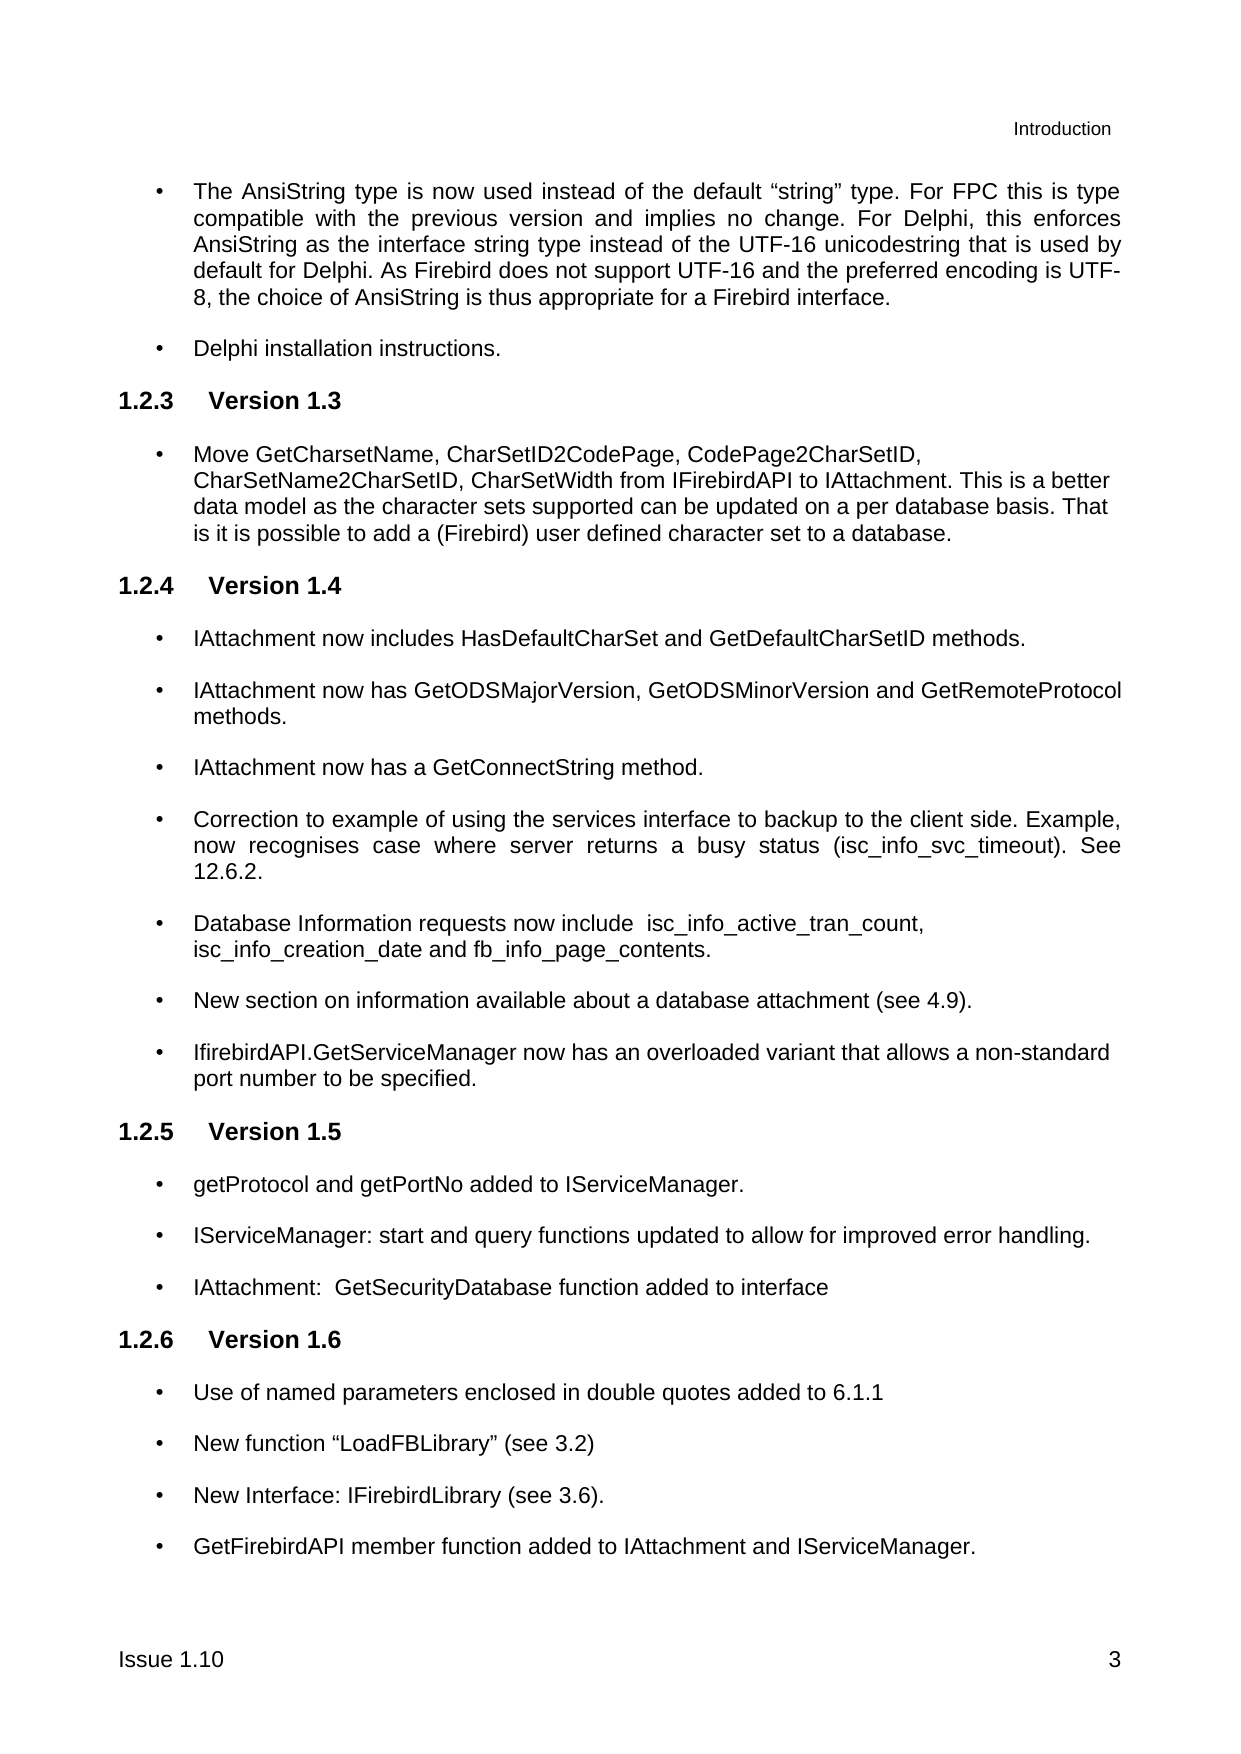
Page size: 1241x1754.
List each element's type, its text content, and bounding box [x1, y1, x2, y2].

list New function “LoadFBLibrary” (see 3.2) [156, 1430, 1122, 1457]
subtitle Version 1.3 [118, 386, 1122, 415]
subtitle Version 1.4 [118, 571, 1122, 600]
list Database Information requests now include isc_info_active_tran_count, isc_info_creation_date and fb_info_page_contents. [156, 910, 1122, 962]
list IAttachment now includes HasDefaultCharSet and GetDefaultCharSetID methods. [156, 625, 1122, 652]
list Use of named parameters enclosed in double quotes added to 6.1.1 [156, 1379, 1122, 1405]
list IAttachment: GetSecurityDatabase function added to interface [156, 1273, 1122, 1300]
list GetFirebirdAPI member function added to IAttachment and IServiceManager. [156, 1533, 1122, 1559]
list IAttachment now has GetODSMajorVersion, GetODSMinorVersion and GetRemoteProtocol methods. [156, 677, 1122, 729]
subtitle Version 1.5 [118, 1116, 1122, 1145]
list IfirebirdAPI.GetServiceManager now has an overloaded variant that allows a non-standard port number to be specified. [156, 1039, 1122, 1091]
list New Interface: IFirebirdLibrary (see 3.6). [156, 1482, 1122, 1508]
list IAttachment now has a GetConnectString method. [156, 754, 1122, 781]
list New section on information available about a database attachment (see 4.9). [156, 987, 1122, 1014]
list Correction to example of using the services interface to backup to the client side. Example, now recognises case where server returns a busy status (isc_info_svc_timeout). See 12.6.2. [156, 806, 1122, 885]
list The AnsiString type is now used instead of the default “string” type. For FPC this is type compatible with the previous version and implies no change. For Delphi, this enforces AnsiString as the interface string type instead of the UTF-16 unicodestring that is used by default for Delphi. As Firebird does not support UTF-16 and the preferred encoding is UTF-8, the choice of AnsiString is thus appropriate for a Firebird interface. [156, 178, 1122, 310]
subtitle Version 1.6 [118, 1325, 1122, 1353]
list IServiceManager: start and query functions updated to allow for improved error handling. [156, 1222, 1122, 1248]
list Move GetCharsetName, CharSetID2CodePage, CodePage2CharSetID, CharSetName2CharSetID, CharSetWidth from IFirebirdAPI to IAttachment. This is a better data model as the character sets supported can be updated on a per database basis. That is it is possible to add a (Firebird) user defined character set to a database. [156, 441, 1122, 546]
list getProtocol and getPortNo added to IServiceManager. [156, 1171, 1122, 1197]
list Delphi installation instructions. [156, 335, 1122, 361]
